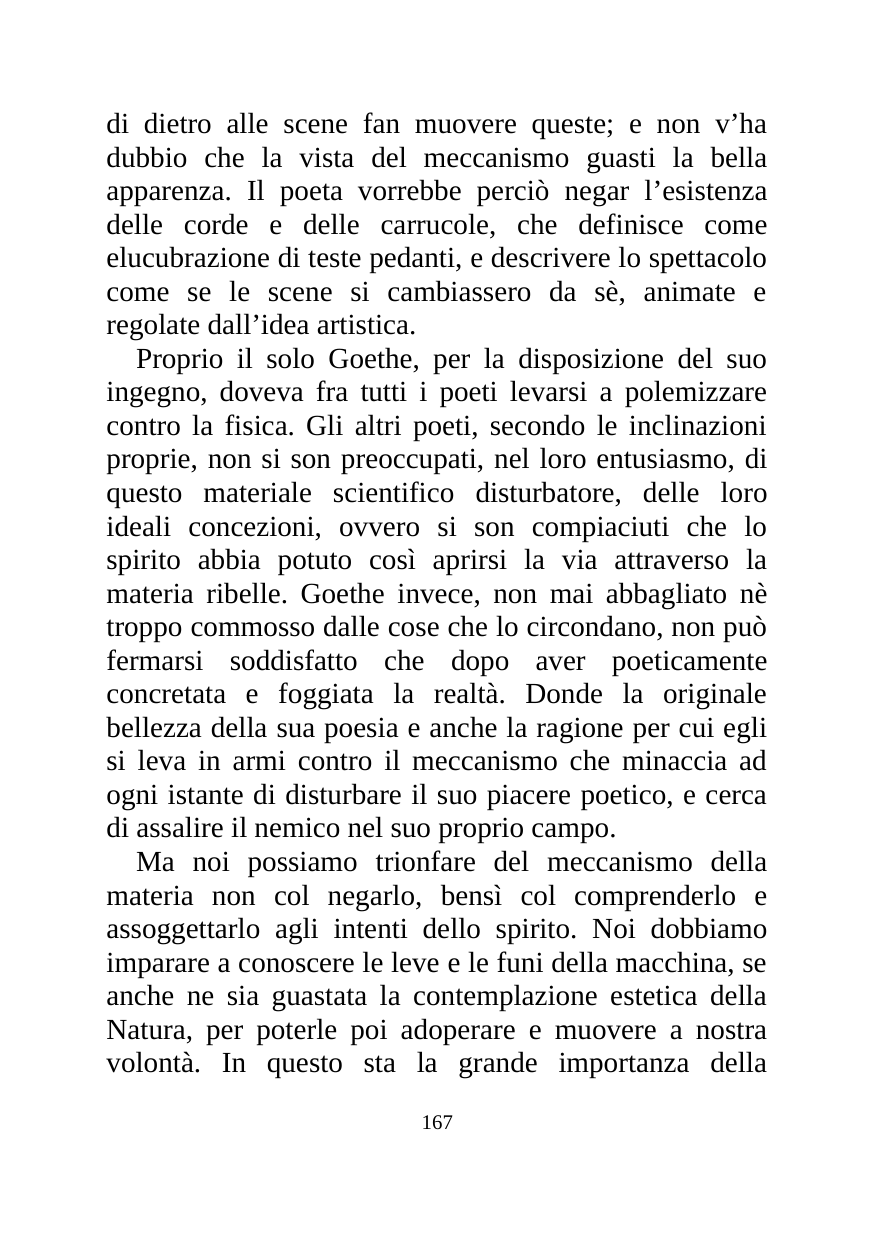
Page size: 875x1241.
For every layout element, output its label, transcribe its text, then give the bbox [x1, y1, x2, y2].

text Proprio il solo Goethe, per la disposizione del suo ingegno, doveva fra tutti i poeti levarsi a polemizzare contro la fisica. Gli altri poeti, secondo le inclinazioni proprie, non si son preoccupati, nel loro entusiasmo, di questo materiale scientifico disturbatore, delle loro ideali concezioni, ovvero si son compiaciuti che lo spirito abbia potuto così aprirsi la via attraverso la materia ribelle. Goethe invece, non mai abbagliato nè troppo commosso dalle cose che lo circondano, non può fermarsi soddisfatto che dopo aver poeticamente concretata e foggiata la realtà. Donde la originale bellezza della sua poesia e anche la ragione per cui egli si leva in armi contro il meccanismo che minaccia ad ogni istante di disturbare il suo piacere poetico, e cerca di assalire il nemico nel suo proprio campo. [106, 341, 768, 844]
text di dietro alle scene fan muovere queste; e non v’ha dubbio che la vista del meccanismo guasti la bella apparenza. Il poeta vorrebbe perciò negar l’esistenza delle corde e delle carrucole, che definisce come elucubrazione di teste pedanti, e descrivere lo spettacolo come se le scene si cambiassero da sè, animate e regolate dall’idea artistica. [106, 106, 768, 341]
text Ma noi possiamo trionfare del meccanismo della materia non col negarlo, bensì col comprenderlo e assoggettarlo agli intenti dello spirito. Noi dobbiamo imparare a conoscere le leve e le funi della macchina, se anche ne sia guastata la contemplazione estetica della Natura, per poterle poi adoperare e muovere a nostra volontà. In questo sta la grande importanza della [106, 844, 768, 1079]
